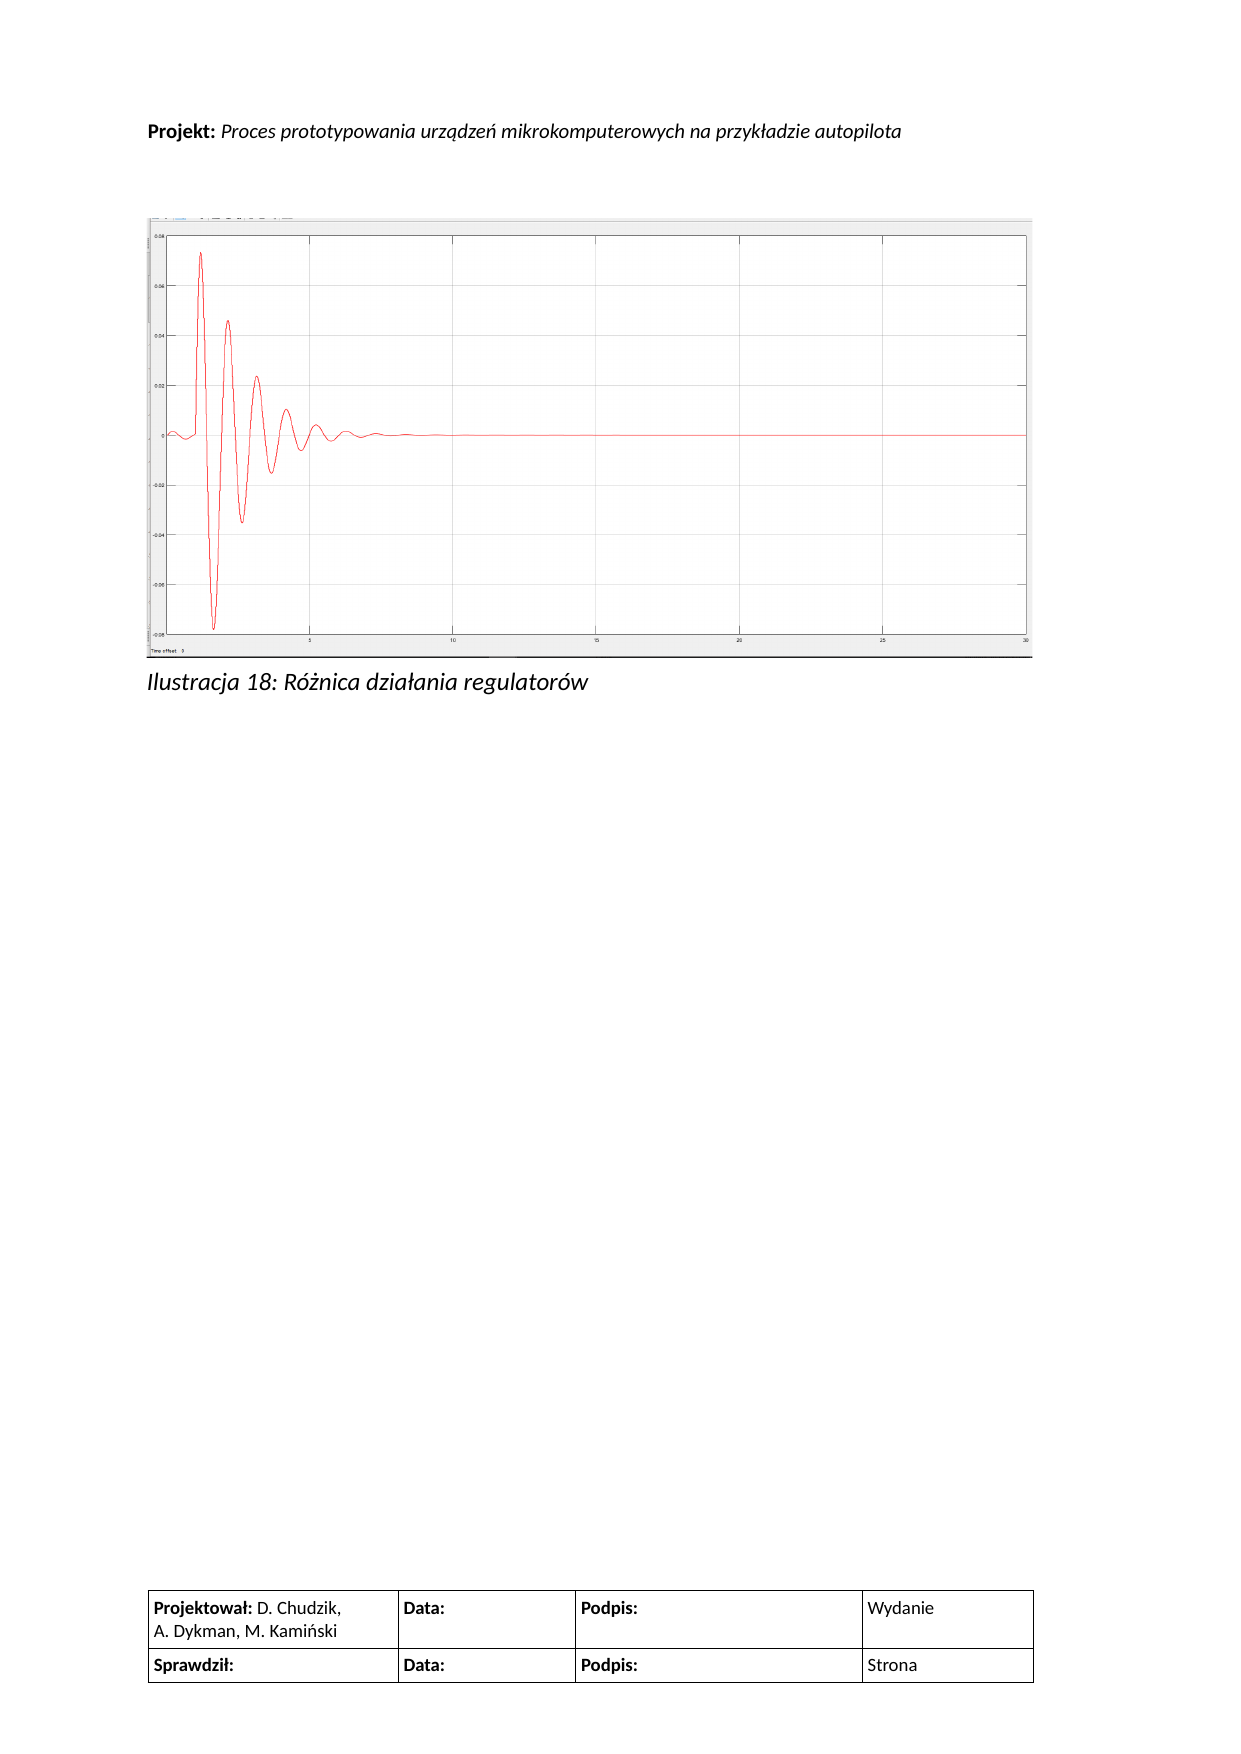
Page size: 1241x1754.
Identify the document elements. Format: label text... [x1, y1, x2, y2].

text Ilustracja 18: Różnica działania regulatorów [147, 658, 1034, 696]
picture [146, 218, 1033, 658]
